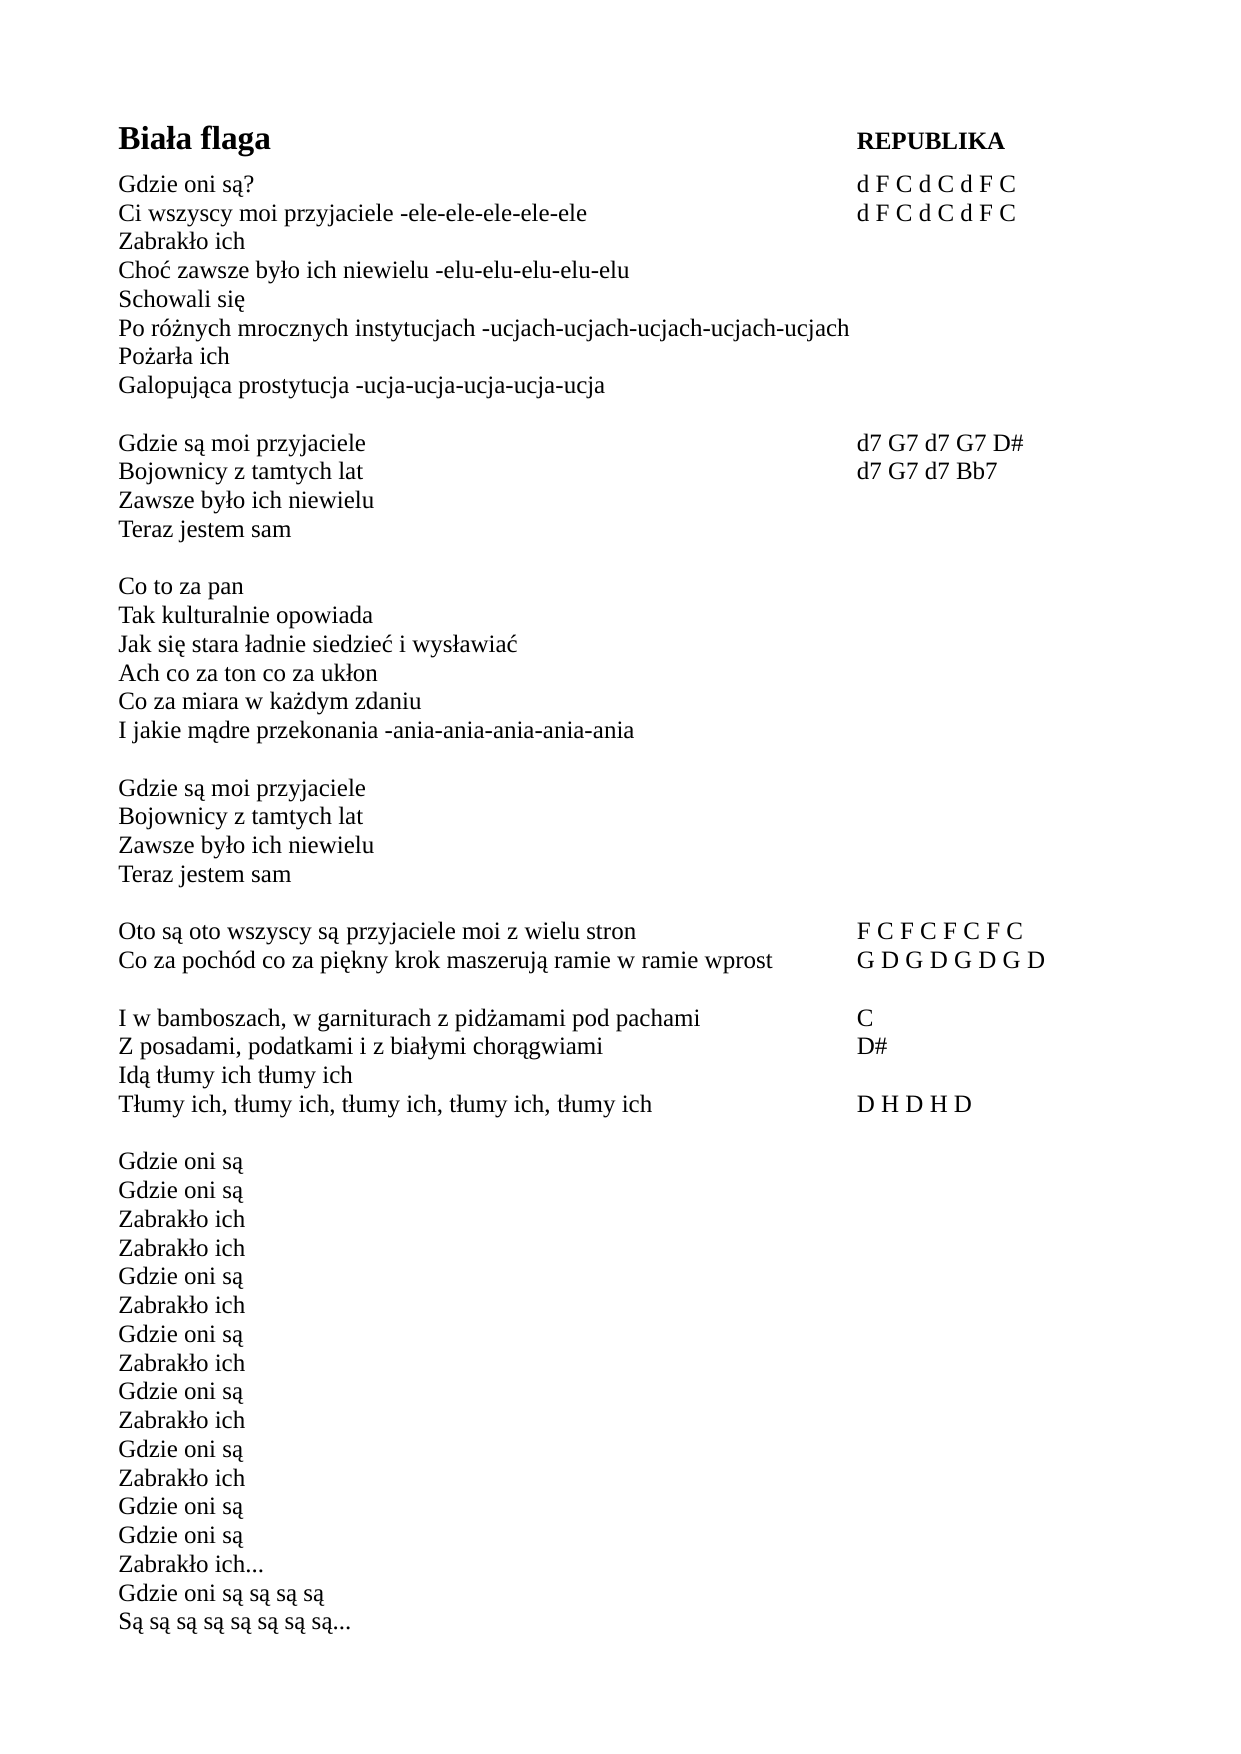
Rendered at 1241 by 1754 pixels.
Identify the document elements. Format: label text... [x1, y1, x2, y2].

text Oto są oto wszyscy są przyjaciele moi z wielu stron F C F C F C F C Co za pochód co za piękny krok maszerują ramie w ramie wprost G D G D G D G D I w bamboszach, w garniturach z pidżamami pod pachami C Z posadami, podatkami i z białymi chorągwiami D# Idą tłumy ich tłumy ich Tłumy ich, tłumy ich, tłumy ich, tłumy ich, tłumy ich D H D H D Gdzie oni są Gdzie oni są Zabrakło ich Zabrakło ich Gdzie oni są Zabrakło ich Gdzie oni są Zabrakło ich Gdzie oni są Zabrakło ich Gdzie oni są Zabrakło ich Gdzie oni są Gdzie oni są Zabrakło ich... Gdzie oni są są są są Są są są są są są są są... [118, 888, 1122, 1635]
subtitle Biała flaga REPUBLIKA [118, 118, 1122, 156]
text Gdzie oni są? d F C d C d F C Ci wszyscy moi przyjaciele -ele-ele-ele-ele-ele d F C d C d F C Zabrakło ich Choć zawsze było ich niewielu -elu-elu-elu-elu-elu Schowali się Po różnych mrocznych instytucjach -ucjach-ucjach-ucjach-ucjach-ucjach Pożarła ich Galopująca prostytucja -ucja-ucja-ucja-ucja-ucja [118, 169, 1122, 399]
text Co to za pan Tak kulturalnie opowiada Jak się stara ładnie siedzieć i wysławiać Ach co za ton co za ukłon Co za miara w każdym zdaniu I jakie mądre przekonania -ania-ania-ania-ania-ania [118, 543, 1122, 744]
text Gdzie są moi przyjaciele Bojownicy z tamtych lat Zawsze było ich niewielu Teraz jestem sam [118, 744, 1122, 888]
text Gdzie są moi przyjaciele d7 G7 d7 G7 D# Bojownicy z tamtych lat d7 G7 d7 Bb7 Zawsze było ich niewielu Teraz jestem sam [118, 399, 1122, 543]
